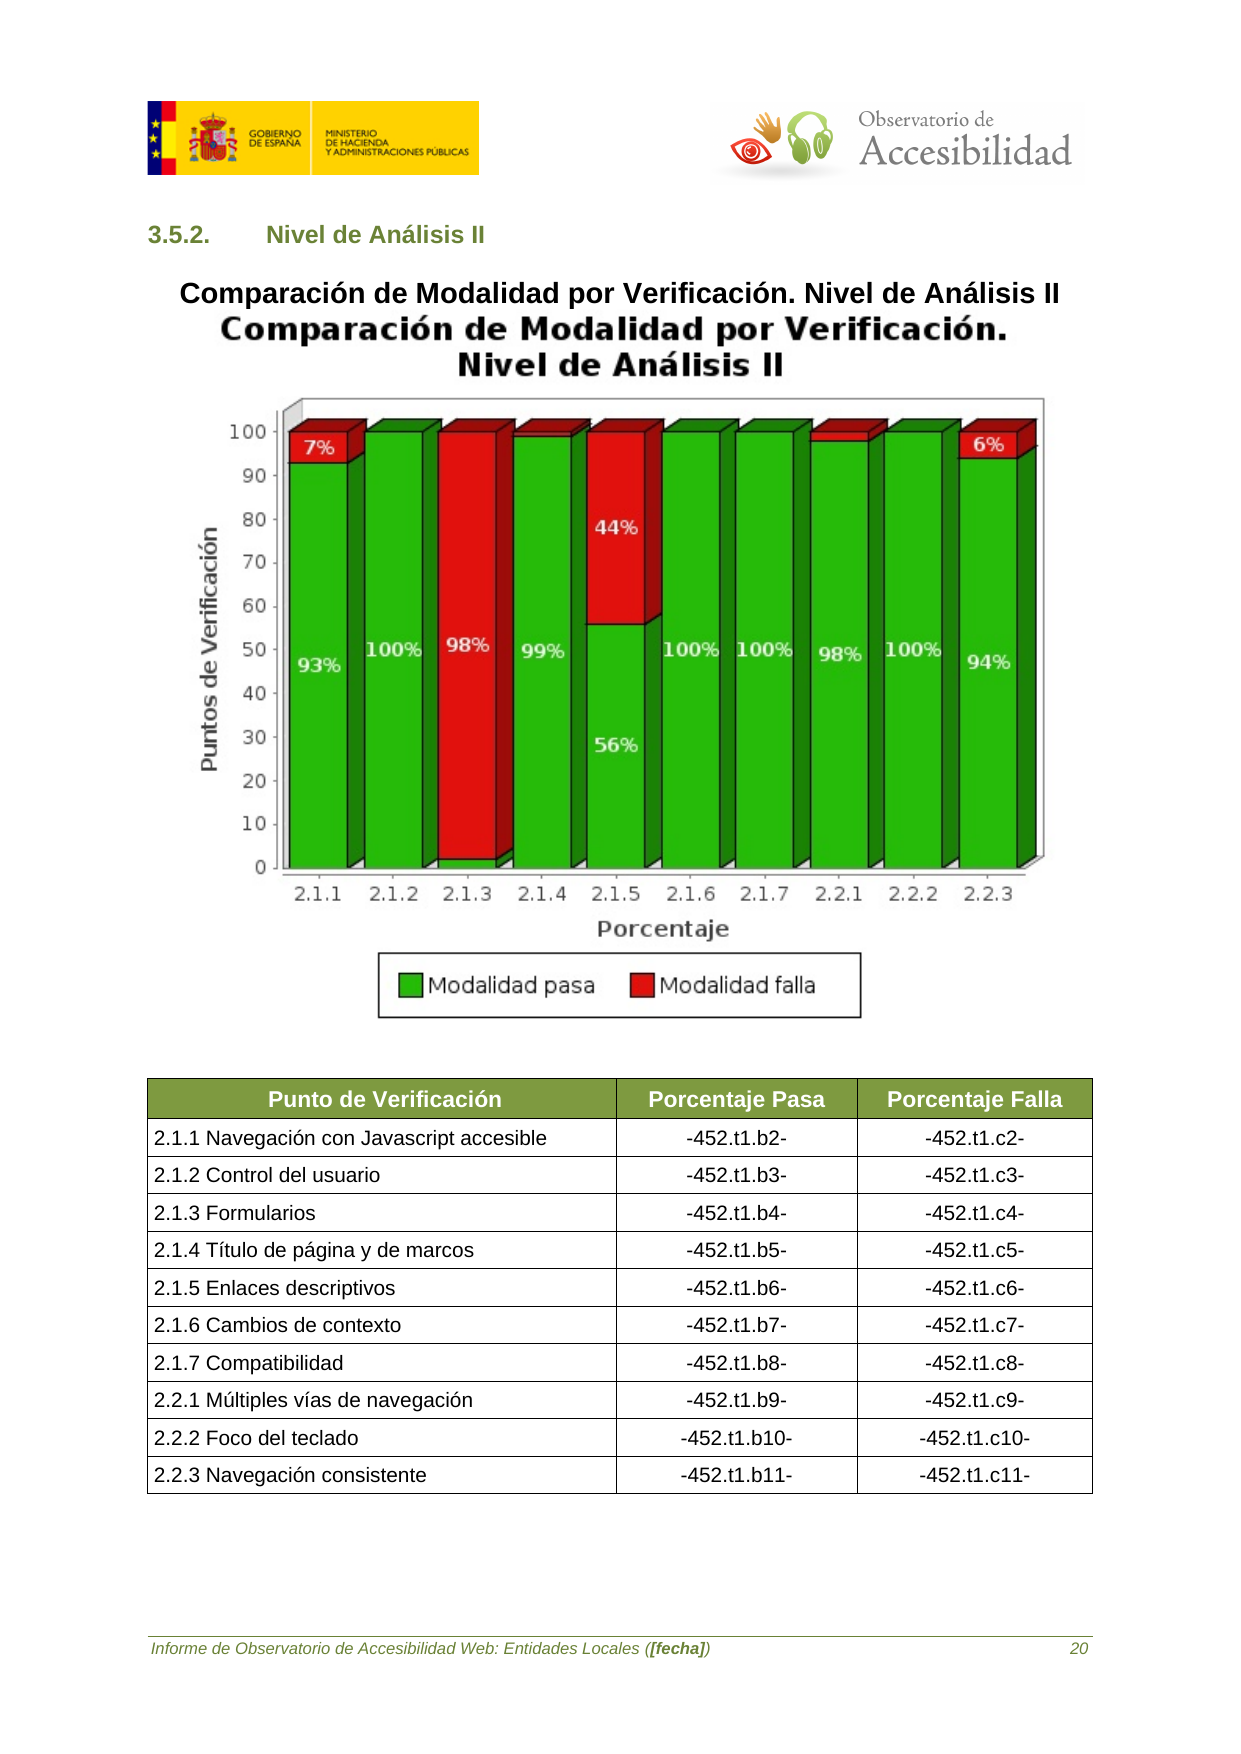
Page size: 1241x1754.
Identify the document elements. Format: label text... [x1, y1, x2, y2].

table_cell 2.2.1 Múltiples vías de navegación [148, 1382, 616, 1418]
table_cell 2.1.6 Cambios de contexto [148, 1307, 616, 1343]
table_cell -452.t1.c11- [858, 1457, 1092, 1493]
table_cell 2.1.2 Control del usuario [148, 1157, 616, 1193]
table_cell 2.1.4 Título de página y de marcos [148, 1232, 616, 1268]
table_cell -452.t1.c3- [858, 1157, 1092, 1193]
table_cell -452.t1.b7- [617, 1307, 857, 1343]
table_cell -452.t1.c5- [858, 1232, 1092, 1268]
table_cell 2.1.7 Compatibilidad [148, 1344, 616, 1381]
table_cell -452.t1.b5- [617, 1232, 857, 1268]
text Comparación de Modalidad por Verificación. Nivel de Análisis II [148, 276, 1092, 310]
table_cell -452.t1.b10- [617, 1419, 857, 1456]
table_cell 2.2.2 Foco del teclado [148, 1419, 616, 1456]
table_cell -452.t1.b9- [617, 1382, 857, 1418]
table_cell 2.1.5 Enlaces descriptivos [148, 1269, 616, 1306]
table_cell -452.t1.b11- [617, 1457, 857, 1493]
table_cell -452.t1.c7- [858, 1307, 1092, 1343]
table_header Porcentaje Pasa [617, 1079, 857, 1118]
table_cell -452.t1.c9- [858, 1382, 1092, 1418]
table_cell -452.t1.b3- [617, 1157, 857, 1193]
table_cell 2.1.3 Formularios [148, 1194, 616, 1231]
table_cell -452.t1.c8- [858, 1344, 1092, 1381]
table_cell -452.t1.c2- [858, 1119, 1092, 1156]
table_cell 2.1.1 Navegación con Javascript accesible [148, 1119, 616, 1156]
picture [710, 102, 1086, 185]
table_header Punto de Verificación [148, 1079, 616, 1118]
table_cell -452.t1.b8- [617, 1344, 857, 1381]
picture [178, 309, 1062, 1020]
table_cell -452.t1.c10- [858, 1419, 1092, 1456]
picture [147, 101, 479, 175]
table_cell -452.t1.b6- [617, 1269, 857, 1306]
table_header Porcentaje Falla [858, 1079, 1092, 1118]
table_cell -452.t1.c4- [858, 1194, 1092, 1231]
table_cell -452.t1.b4- [617, 1194, 857, 1231]
table_cell 2.2.3 Navegación consistente [148, 1457, 616, 1493]
table_cell -452.t1.b2- [617, 1119, 857, 1156]
table_cell -452.t1.c6- [858, 1269, 1092, 1306]
subtitle Nivel de Análisis II [148, 220, 1092, 248]
